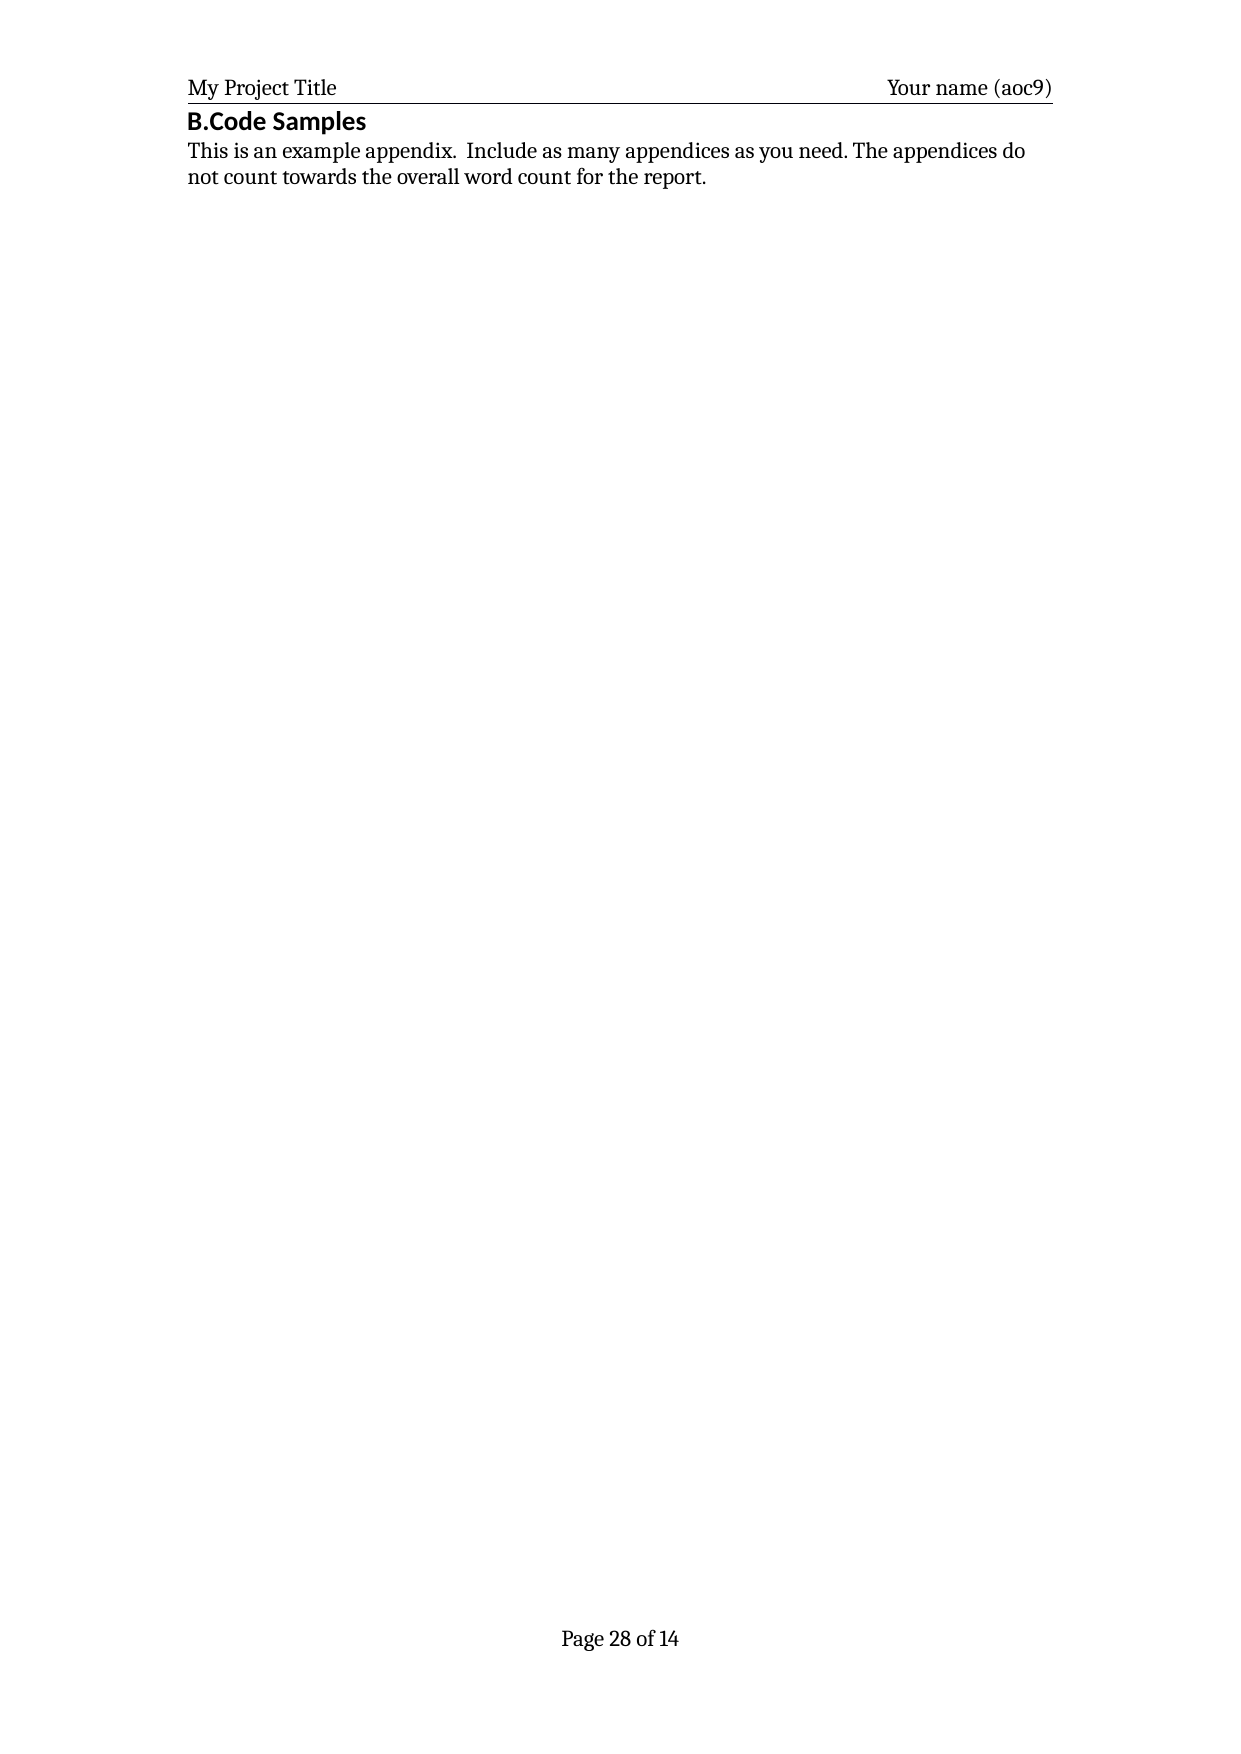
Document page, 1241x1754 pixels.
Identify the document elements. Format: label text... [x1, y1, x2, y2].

text This is an example appendix. Include as many appendices as you need. The appendices do not count towards the overall word count for the report. [187, 137, 1053, 190]
list Code Samples [187, 104, 1053, 137]
